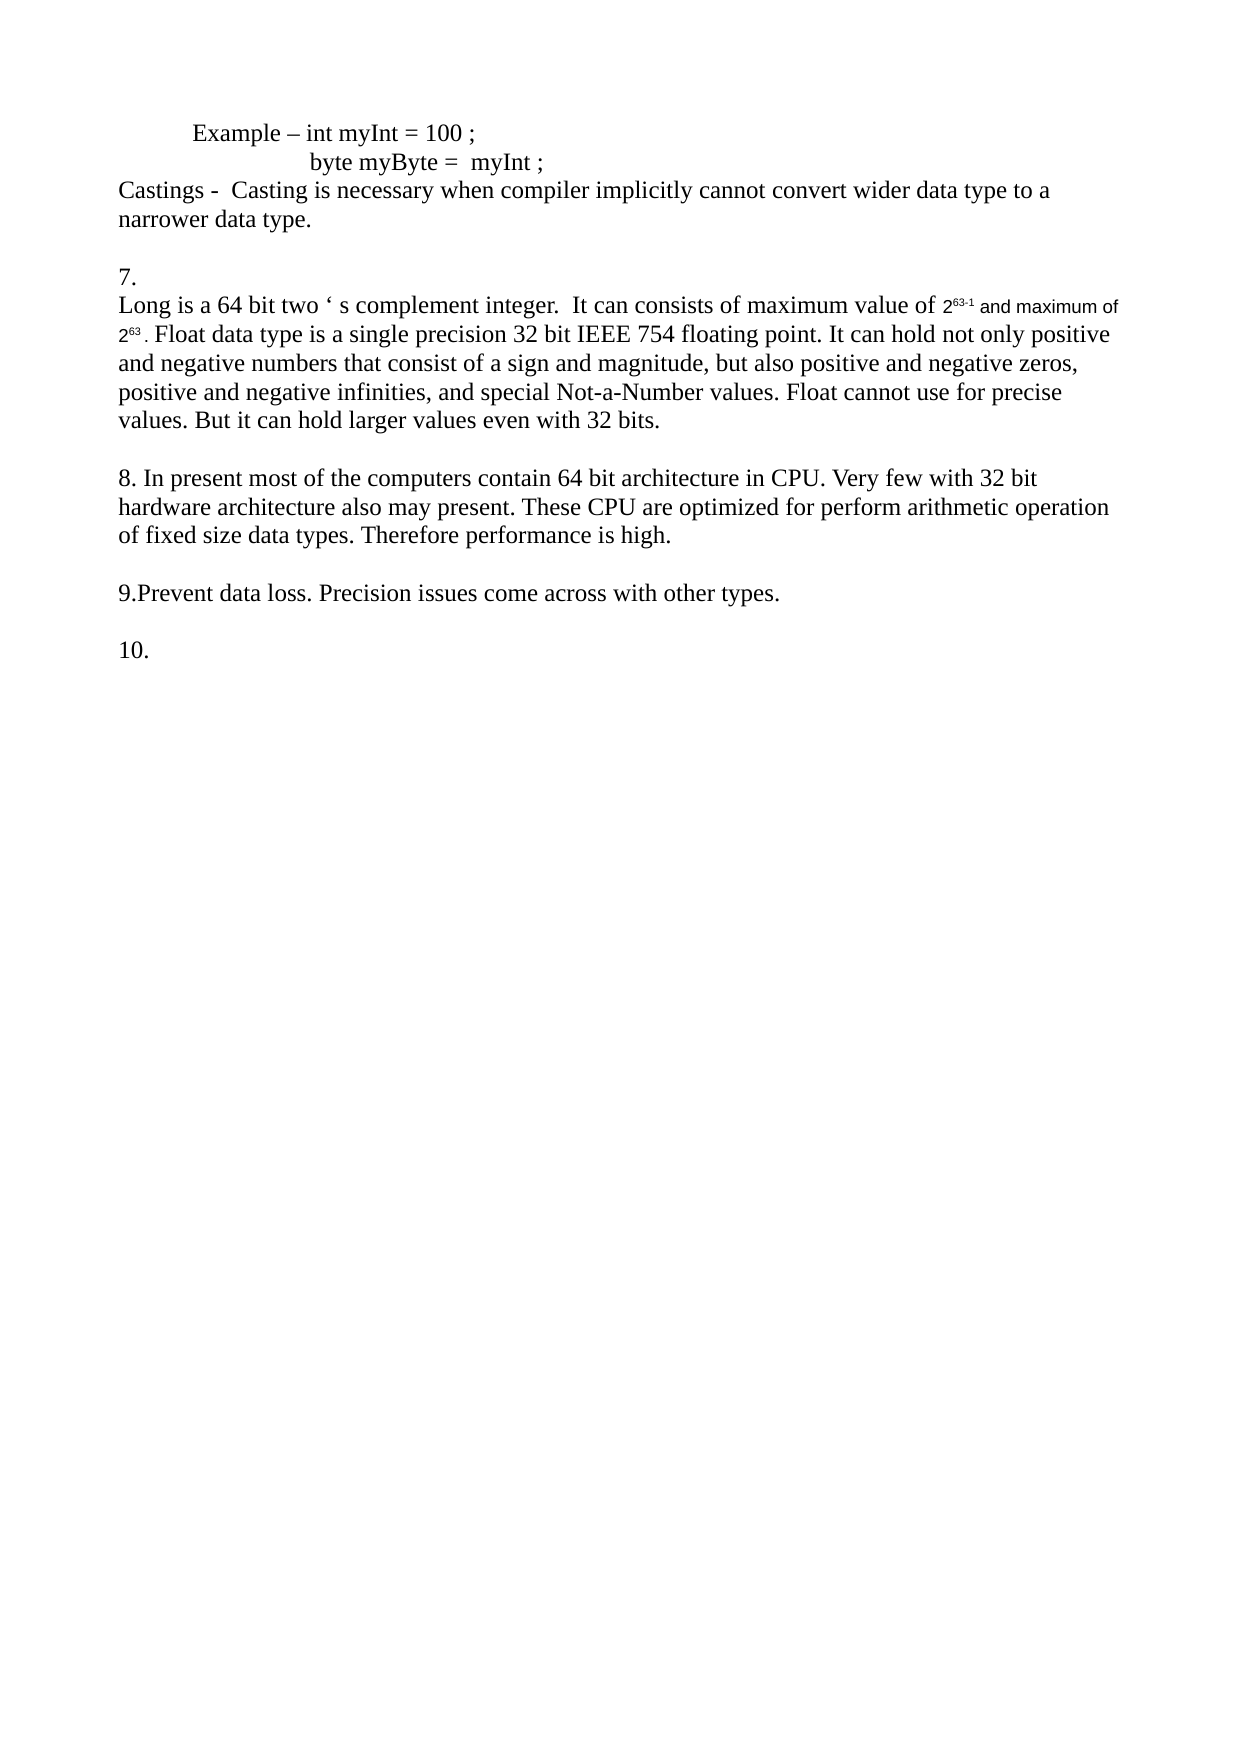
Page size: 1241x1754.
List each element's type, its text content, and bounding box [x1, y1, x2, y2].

text 10. [118, 636, 1122, 664]
text byte myByte = myInt ; [118, 147, 1122, 176]
text 9.Prevent data loss. Precision issues come across with other types. [118, 578, 1122, 607]
text 7. [118, 262, 1122, 291]
text 8. In present most of the computers contain 64 bit architecture in CPU. Very few with 32 bit hardware architecture also may present. These CPU are optimized for perform arithmetic operation of fixed size data types. Therefore performance is high. [118, 463, 1122, 549]
text Example – int myInt = 100 ; [118, 118, 1122, 147]
text Castings - Casting is necessary when compiler implicitly cannot convert wider data type to a narrower data type. [118, 176, 1122, 233]
text Long is a 64 bit two ‘ s complement integer. It can consists of maximum value of 263-1 and maximum of 263 . Float data type is a single precision 32 bit IEEE 754 floating point. It can hold not only positive and negative numbers that consist of a sign and magnitude, but also positive and negative zeros, positive and negative infinities, and special Not-a-Number values. Float cannot use for precise values. But it can hold larger values even with 32 bits. [118, 291, 1122, 434]
